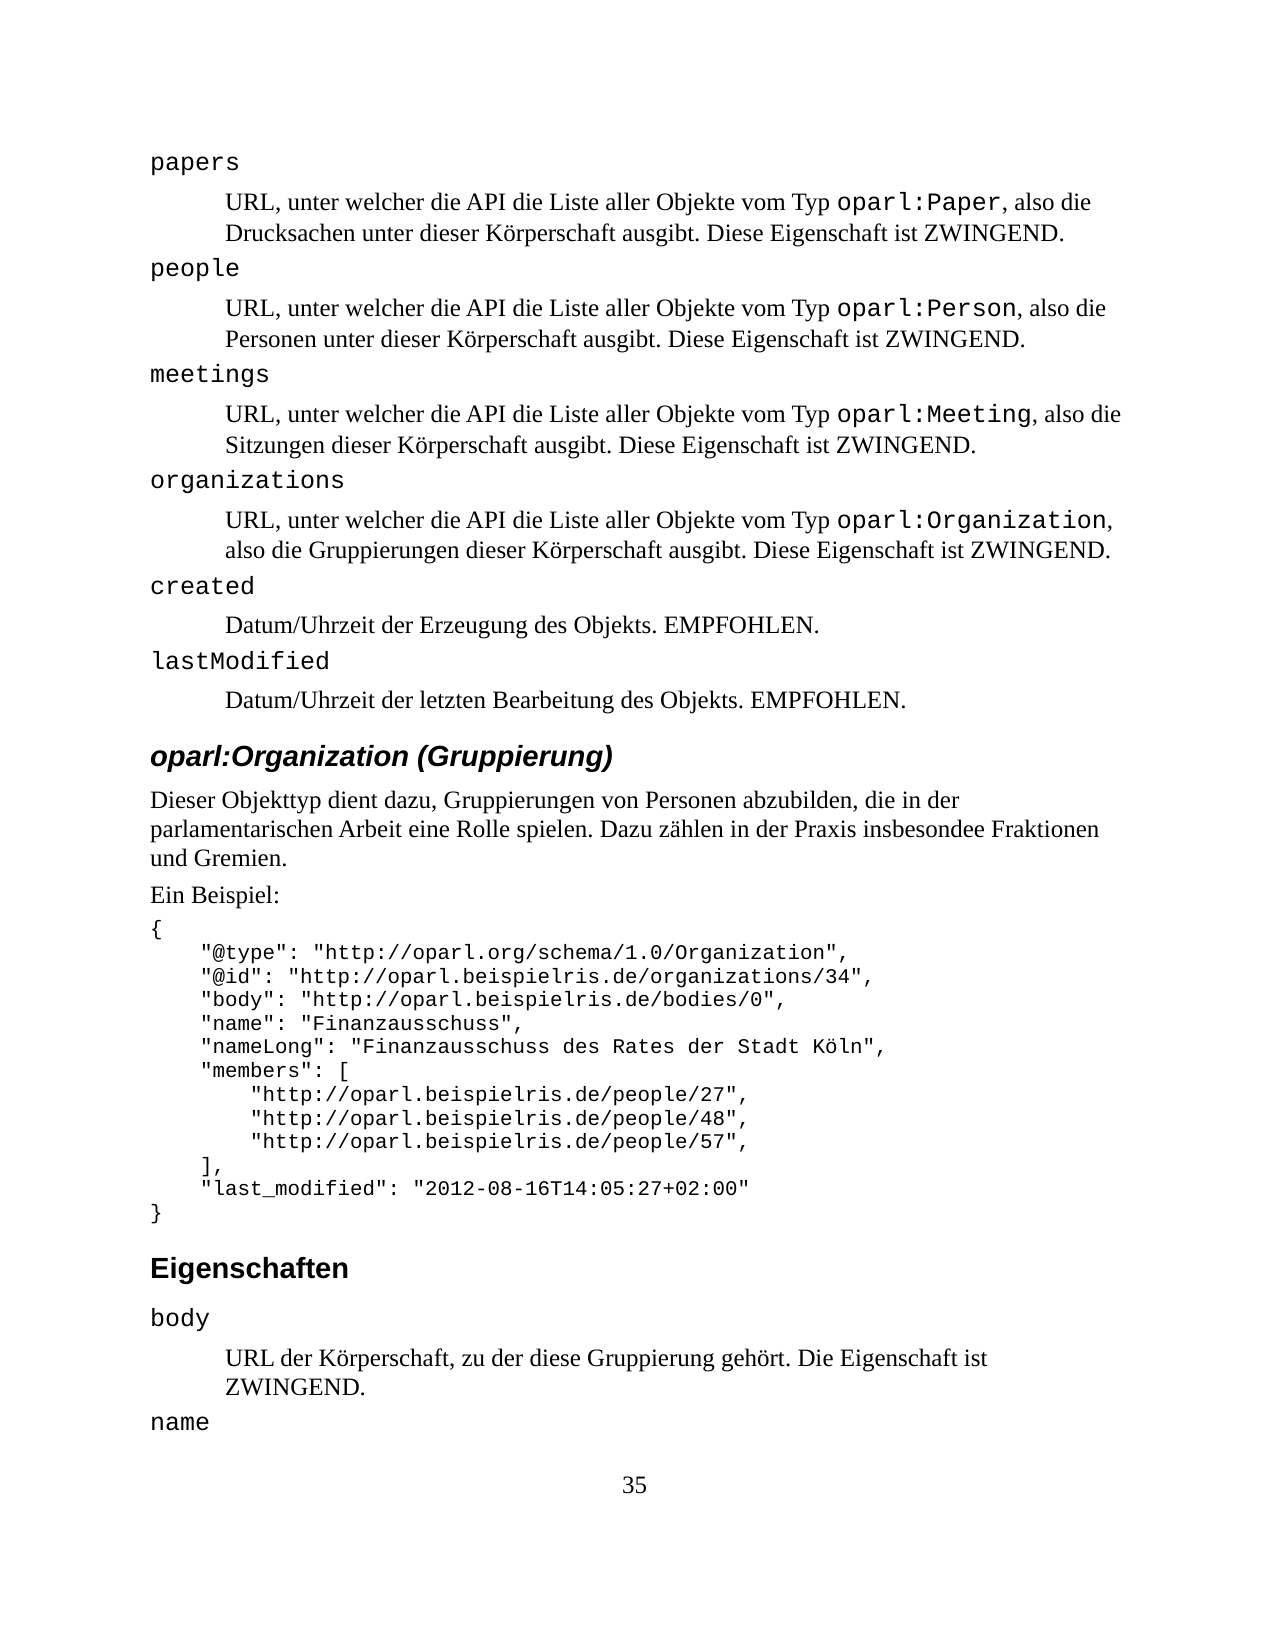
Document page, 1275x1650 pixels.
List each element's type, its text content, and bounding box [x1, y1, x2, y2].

text Datum/Uhrzeit der Erzeugung des Objekts. EMPFOHLEN. [225, 611, 1125, 639]
text created [150, 573, 1125, 602]
text "http://oparl.beispielris.de/people/27", [150, 1084, 1125, 1107]
text papers [150, 150, 1125, 178]
text "name": "Finanzausschuss", [150, 1013, 1125, 1037]
text "nameLong": "Finanzausschuss des Rates der Stadt Köln", [150, 1037, 1125, 1060]
text "body": "http://oparl.beispielris.de/bodies/0", [150, 989, 1125, 1013]
text body [150, 1306, 1125, 1334]
text Datum/Uhrzeit der letzten Bearbeitung des Objekts. EMPFOHLEN. [225, 686, 1125, 714]
text { [150, 918, 1125, 942]
text Ein Beispiel: [150, 881, 1125, 909]
text } [150, 1202, 1125, 1226]
text people [150, 256, 1125, 284]
text meetings [150, 362, 1125, 390]
text Dieser Objekttyp dient dazu, Gruppierungen von Personen abzubilden, die in der parlamentarischen Arbeit eine Rolle spielen. Dazu zählen in der Praxis insbesondee Fraktionen und Gremien. [150, 785, 1125, 872]
text URL der Körperschaft, zu der diese Gruppierung gehört. Die Eigenschaft ist ZWINGEND. [225, 1343, 1125, 1401]
text "last_modified": "2012-08-16T14:05:27+02:00" [150, 1178, 1125, 1202]
subtitle Eigenschaften [150, 1251, 1125, 1284]
text "http://oparl.beispielris.de/people/57", [150, 1131, 1125, 1155]
text lastModified [150, 648, 1125, 677]
text URL, unter welcher die API die Liste aller Objekte vom Typ oparl:Meeting, also die Sitzungen dieser Körperschaft ausgibt. Diese Eigenschaft ist ZWINGEND. [225, 399, 1125, 458]
text "members": [ [150, 1060, 1125, 1084]
text name [150, 1409, 1125, 1438]
subtitle oparl:Organization (Gruppierung) [150, 739, 1125, 773]
text URL, unter welcher die API die Liste aller Objekte vom Typ oparl:Person, also die Personen unter dieser Körperschaft ausgibt. Diese Eigenschaft ist ZWINGEND. [225, 293, 1125, 353]
text "@type": "http://oparl.org/schema/1.0/Organization", [150, 942, 1125, 966]
text "http://oparl.beispielris.de/people/48", [150, 1107, 1125, 1131]
text URL, unter welcher die API die Liste aller Objekte vom Typ oparl:Organization, also die Gruppierungen dieser Körperschaft ausgibt. Diese Eigenschaft ist ZWINGEND. [225, 505, 1125, 564]
text ], [150, 1155, 1125, 1178]
text "@id": "http://oparl.beispielris.de/organizations/34", [150, 966, 1125, 989]
text URL, unter welcher die API die Liste aller Objekte vom Typ oparl:Paper, also die Drucksachen unter dieser Körperschaft ausgibt. Diese Eigenschaft ist ZWINGEND. [225, 187, 1125, 247]
text organizations [150, 467, 1125, 496]
